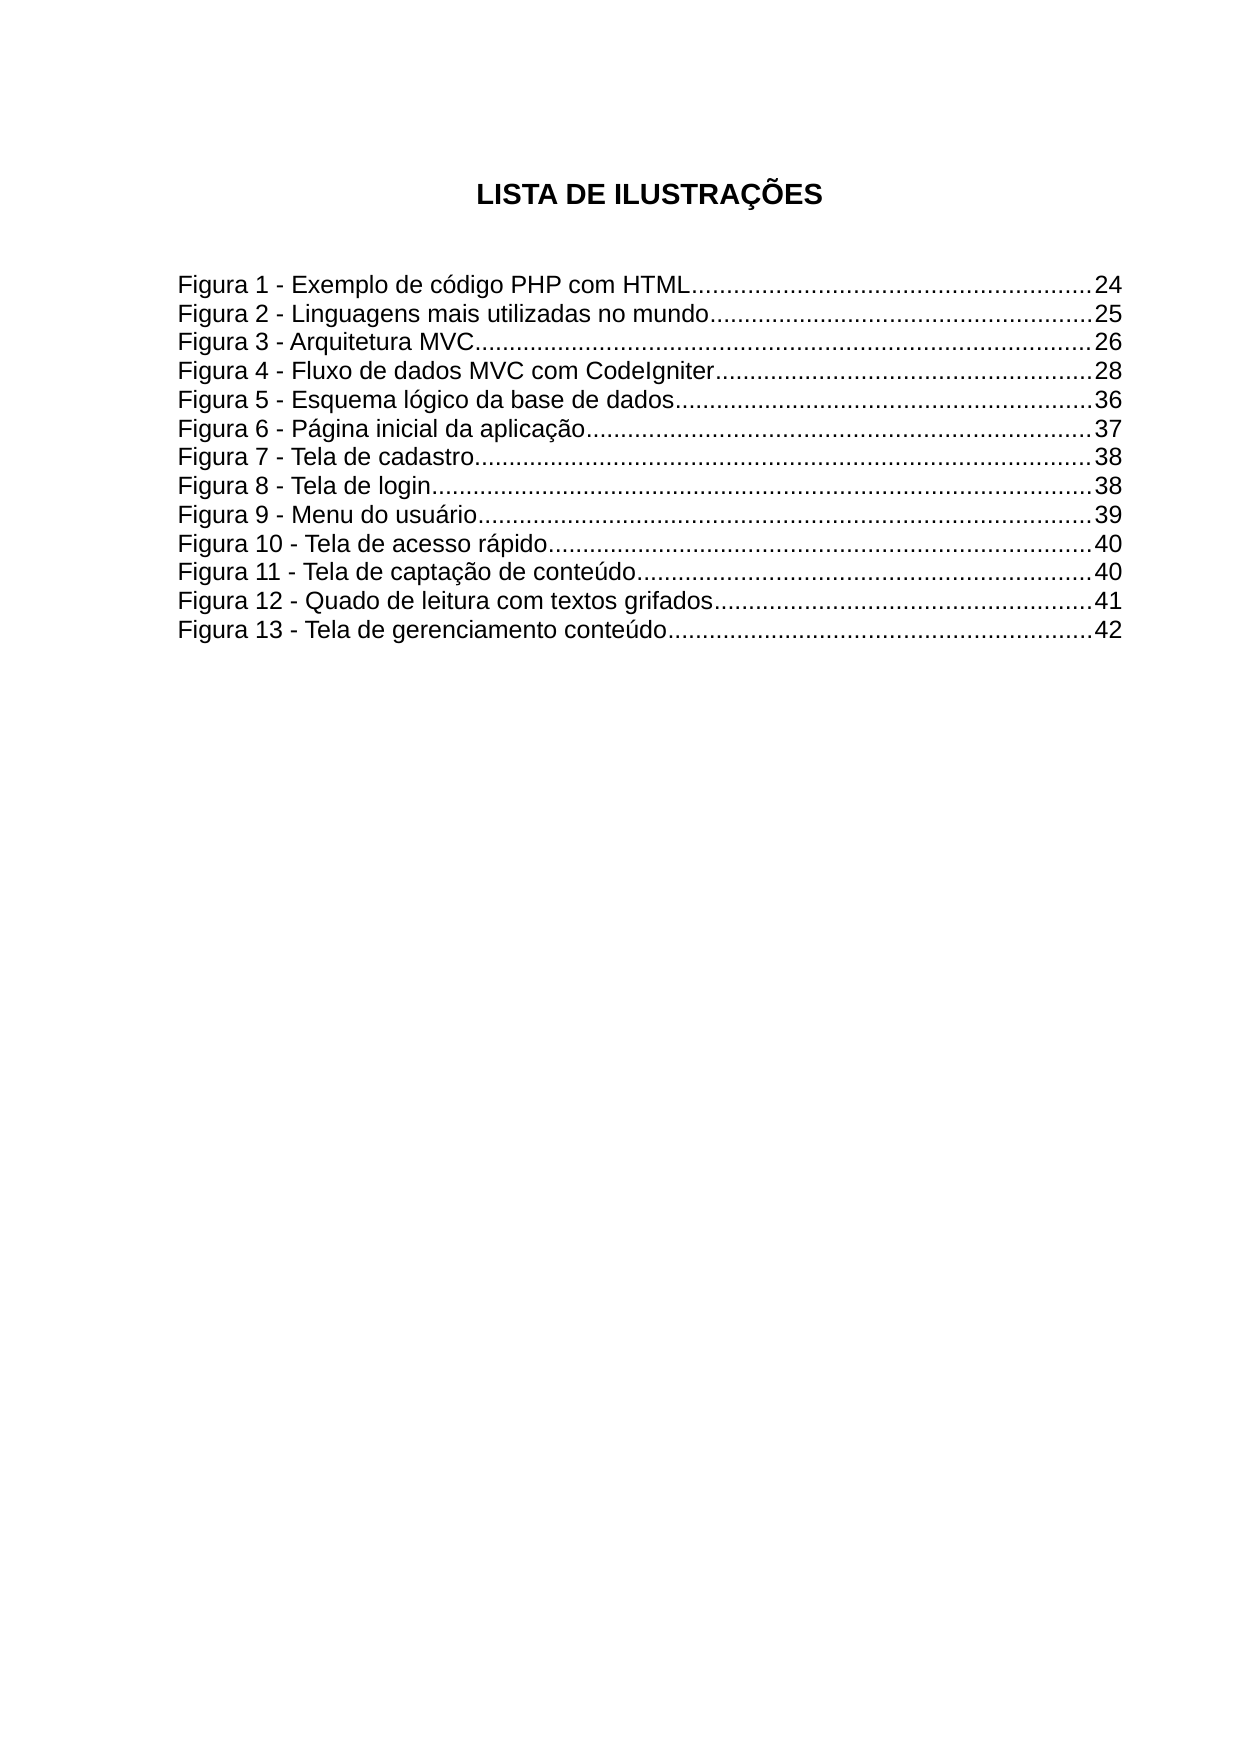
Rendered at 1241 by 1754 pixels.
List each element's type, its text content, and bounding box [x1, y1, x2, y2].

text Figura 5 - Esquema lógico da base de dados 36 [177, 385, 1122, 413]
text Figura 10 - Tela de acesso rápido 40 [177, 528, 1122, 557]
text Figura 6 - Página inicial da aplicação 37 [177, 413, 1122, 442]
text Figura 9 - Menu do usuário 39 [177, 500, 1122, 528]
text Figura 1 - Exemplo de código PHP com HTML 24 [177, 270, 1122, 298]
text Figura 8 - Tela de login 38 [177, 471, 1122, 500]
text Figura 13 - Tela de gerenciamento conteúdo 42 [177, 615, 1122, 643]
text Figura 12 - Quado de leitura com textos grifados 41 [177, 586, 1122, 615]
text Figura 7 - Tela de cadastro 38 [177, 442, 1122, 471]
subtitle LISTA DE ILUSTRAÇÕES [177, 177, 1122, 211]
text Figura 2 - Linguagens mais utilizadas no mundo 25 [177, 298, 1122, 327]
text Figura 11 - Tela de captação de conteúdo 40 [177, 557, 1122, 586]
text Figura 4 - Fluxo de dados MVC com CodeIgniter 28 [177, 356, 1122, 385]
text Figura 3 - Arquitetura MVC 26 [177, 327, 1122, 356]
